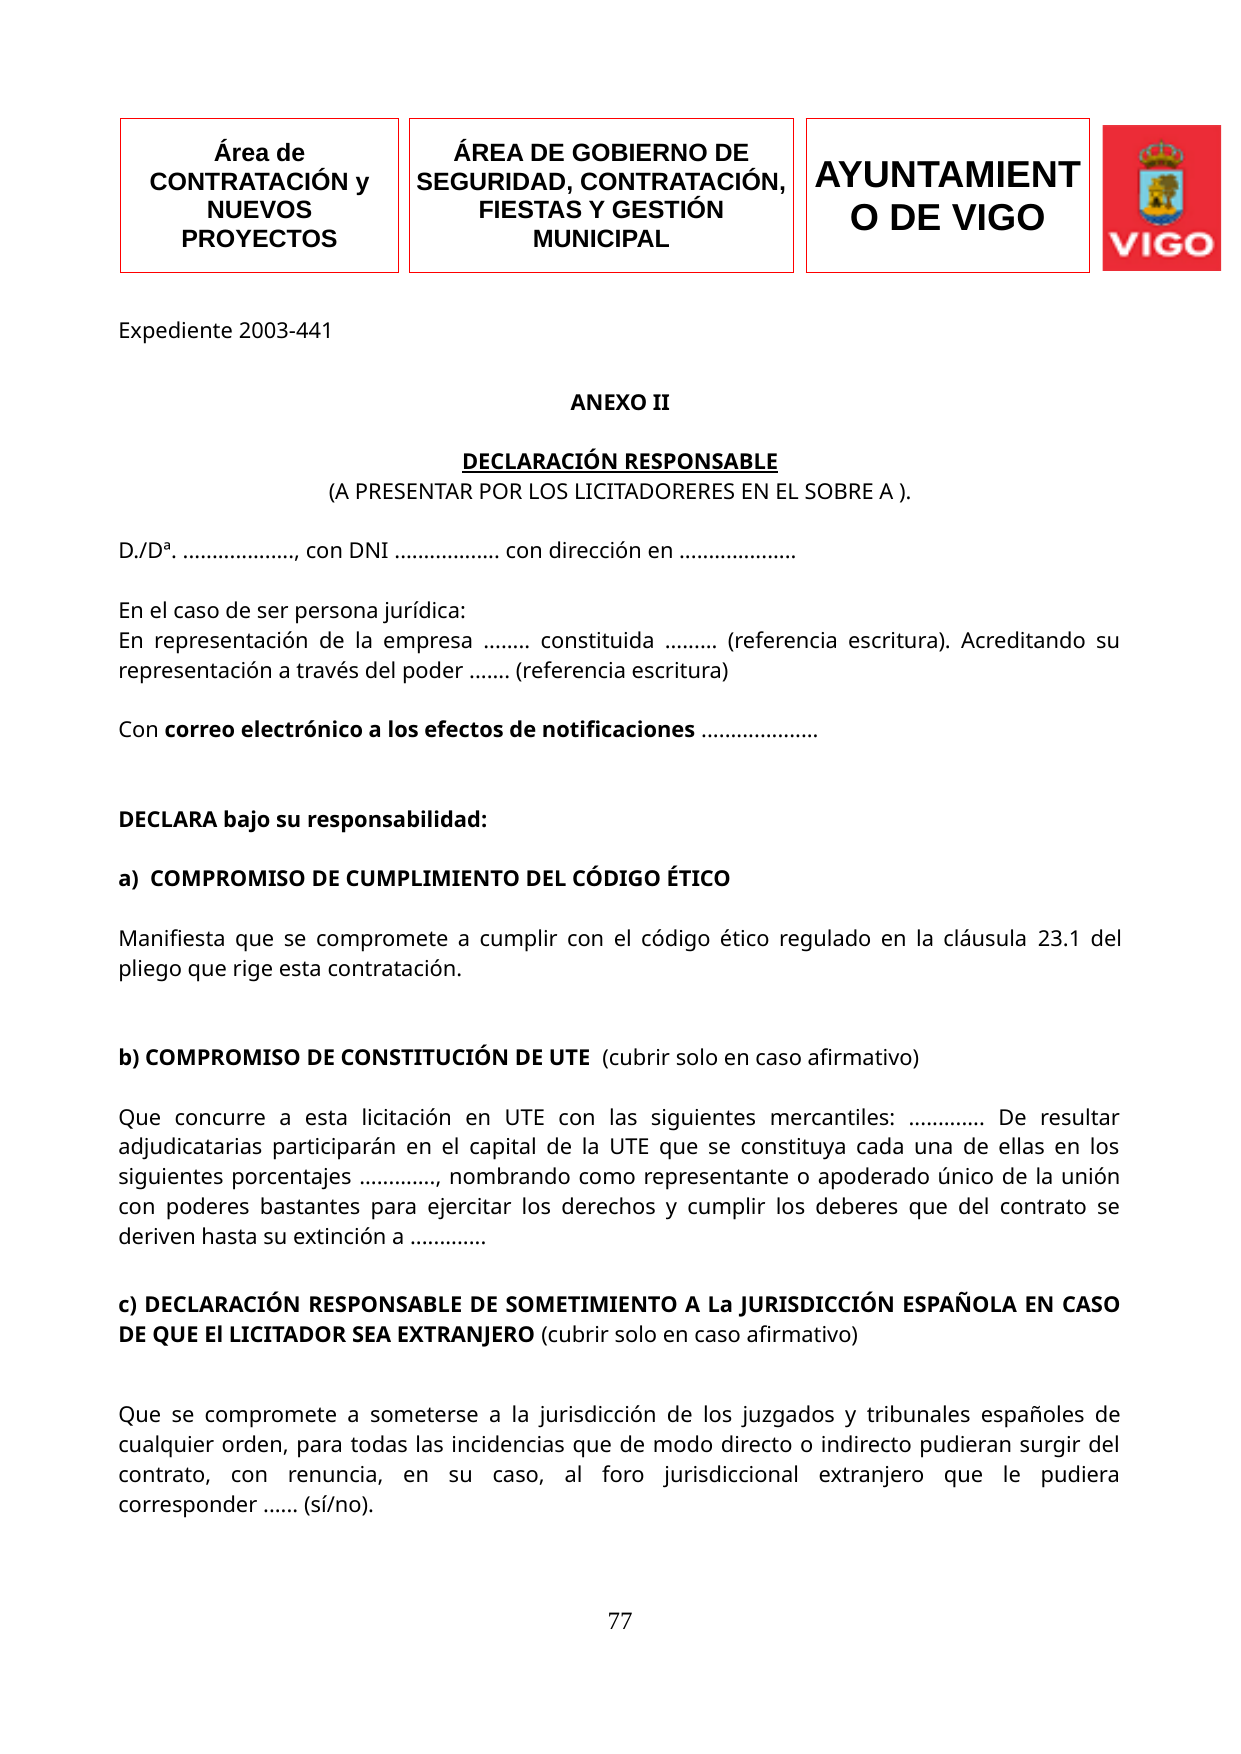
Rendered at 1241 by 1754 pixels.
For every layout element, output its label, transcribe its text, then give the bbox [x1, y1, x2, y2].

text Que se compromete a someterse a la jurisdicción de los juzgados y tribunales españoles de cualquier orden, para todas las incidencias que de modo directo o indirecto pudieran surgir del contrato, con renuncia, en su caso, al foro jurisdiccional extranjero que le pudiera corresponder ...... (sí/no). [118, 1399, 1122, 1518]
text En representación de la empresa ........ constituida ......... (referencia escritura). Acreditando su representación a través del poder ....... (referencia escritura) [118, 625, 1122, 684]
text En el caso de ser persona jurídica: [118, 595, 1122, 625]
text DECLARACIÓN RESPONSABLE [118, 446, 1122, 476]
text ANEXO II [118, 386, 1122, 416]
text (A PRESENTAR POR LOS LICITADORERES EN EL SOBRE A ). [118, 476, 1122, 506]
text c) DECLARACIÓN RESPONSABLE DE SOMETIMIENTO A La JURISDICCIÓN ESPAÑOLA EN CASO DE QUE El LICITADOR SEA EXTRANJERO (cubrir solo en caso afirmativo) [118, 1289, 1122, 1348]
text Con correo electrónico a los efectos de notificaciones .................... [118, 714, 1122, 744]
text Que concurre a esta licitación en UTE con las siguientes mercantiles: ............. De resultar adjudicatarias participarán en el capital de la UTE que se constituya cada una de ellas en los siguientes porcentajes ............., nombrando como representante o apoderado único de la unión con poderes bastantes para ejercitar los derechos y cumplir los deberes que del contrato se deriven hasta su extinción a ............. [118, 1101, 1122, 1250]
picture [1102, 125, 1222, 271]
text Manifiesta que se compromete a cumplir con el código ético regulado en la cláusula 23.1 del pliego que rige esta contratación. [118, 923, 1122, 982]
text a) COMPROMISO DE CUMPLIMIENTO DEL CÓDIGO ÉTICO [118, 863, 1122, 893]
text b) COMPROMISO DE CONSTITUCIÓN DE UTE (cubrir solo en caso afirmativo) [118, 1042, 1122, 1072]
text D./Dª. ..................., con DNI .................. con dirección en .................... [118, 535, 1122, 565]
text DECLARA bajo su responsabilidad: [118, 803, 1122, 833]
